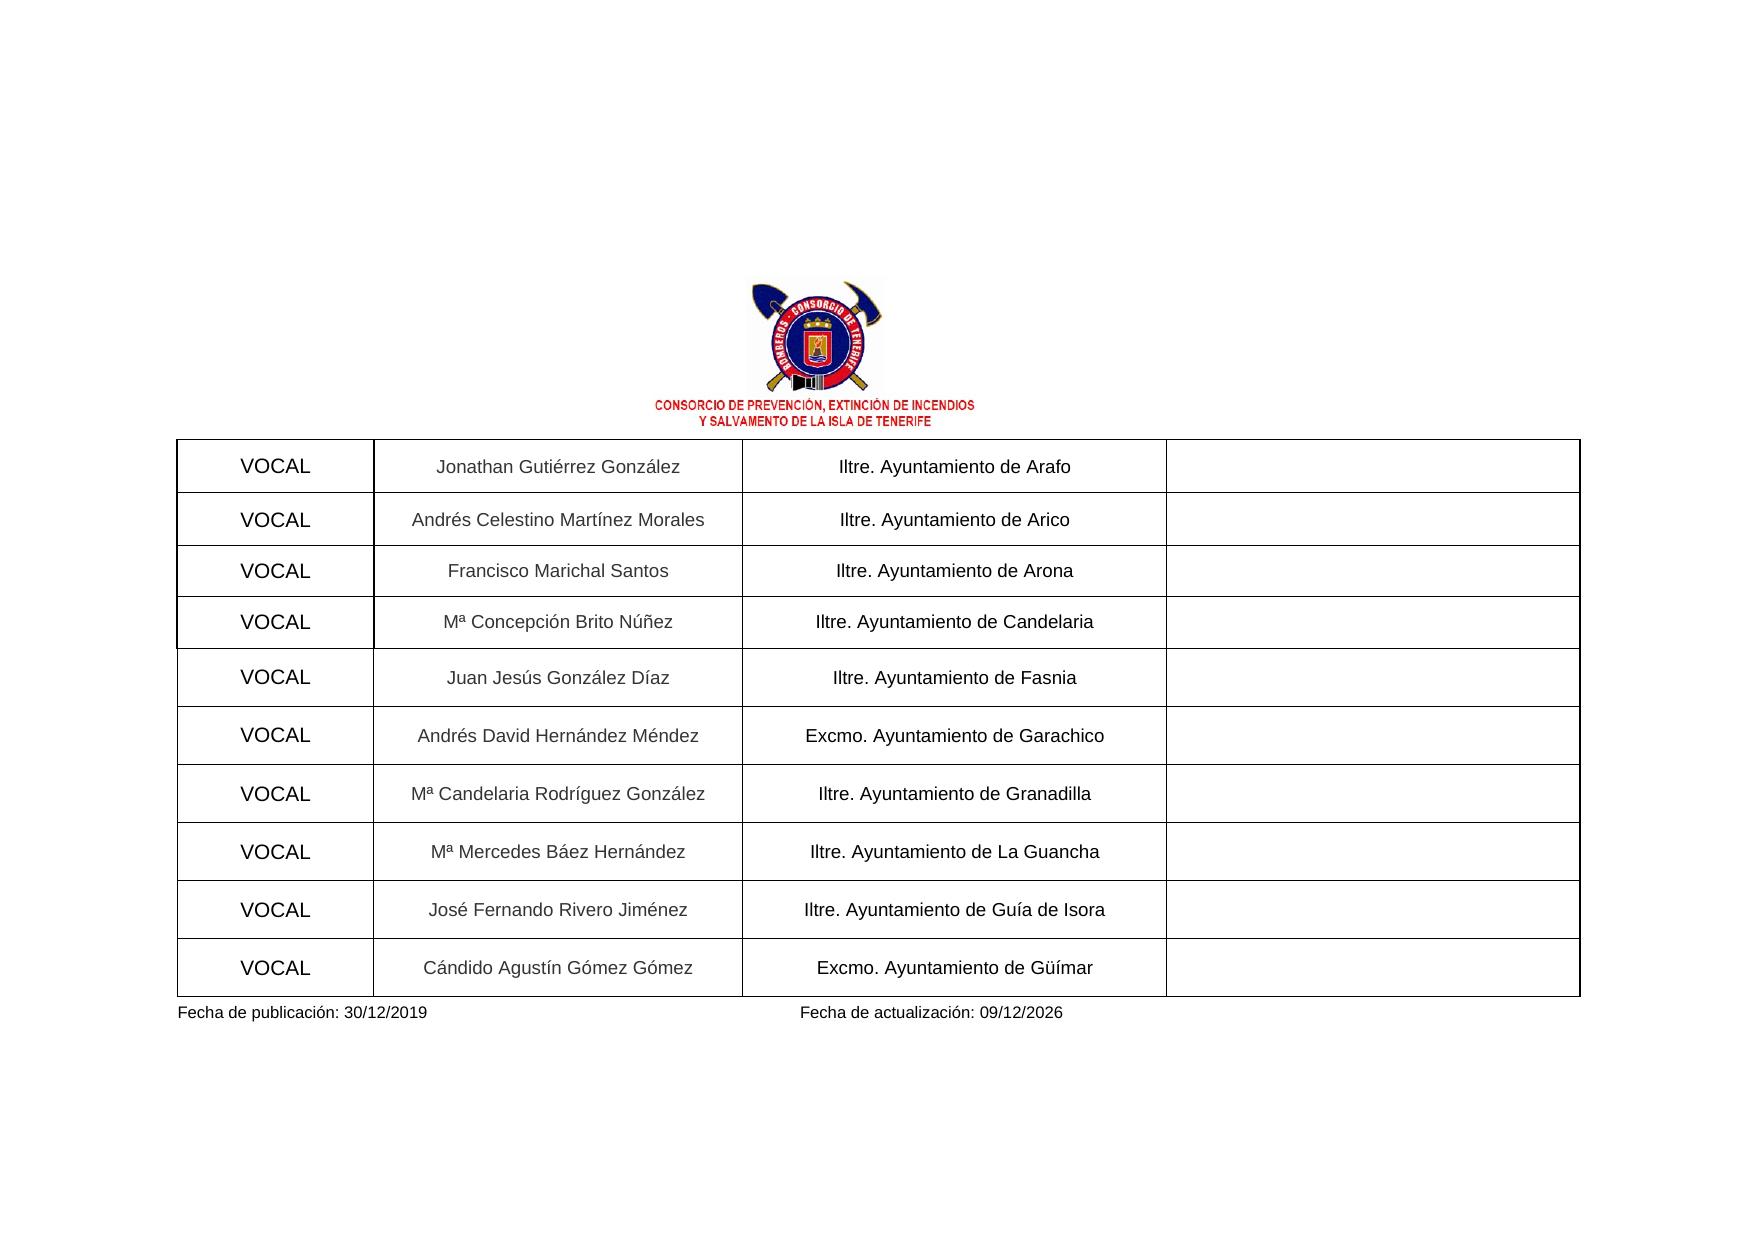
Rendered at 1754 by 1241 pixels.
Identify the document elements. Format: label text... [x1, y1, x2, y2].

table_cell Iltre. Ayuntamiento de Arona [743, 546, 1166, 596]
table_cell Excmo. Ayuntamiento de Güímar [743, 939, 1166, 996]
table_cell Iltre. Ayuntamiento de Granadilla [743, 765, 1166, 822]
table_cell VOCAL [178, 881, 373, 938]
table_cell Juan Jesús González Díaz [374, 649, 742, 706]
table_cell [1167, 597, 1579, 648]
table_cell VOCAL [178, 546, 373, 596]
table_cell [1167, 939, 1579, 996]
table_cell [1167, 493, 1579, 545]
table_cell VOCAL [178, 823, 373, 880]
table_cell Mª Candelaria Rodríguez González [374, 765, 742, 822]
table_cell Jonathan Gutiérrez González [375, 440, 742, 492]
table_cell Excmo. Ayuntamiento de Garachico [743, 707, 1166, 764]
table_cell VOCAL [178, 440, 373, 492]
table_cell VOCAL [178, 707, 373, 764]
table_cell Iltre. Ayuntamiento de Candelaria [743, 597, 1166, 648]
table_cell [1167, 881, 1579, 938]
table_cell Andrés David Hernández Méndez [374, 707, 742, 764]
table_cell Mª Mercedes Báez Hernández [374, 823, 742, 880]
table_cell [1167, 546, 1579, 596]
table_cell VOCAL [178, 493, 373, 545]
table_cell José Fernando Rivero Jiménez [374, 881, 742, 938]
table_cell Francisco Marichal Santos [375, 546, 742, 596]
table_cell Iltre. Ayuntamiento de Arico [743, 493, 1166, 545]
table_cell Cándido Agustín Gómez Gómez [374, 939, 742, 996]
table_cell [1167, 707, 1579, 764]
table_cell VOCAL [178, 649, 373, 706]
table_cell Mª Concepción Brito Núñez [375, 597, 742, 648]
table_cell [1167, 765, 1579, 822]
table_cell Iltre. Ayuntamiento de Arafo [743, 440, 1166, 492]
table_cell [1167, 823, 1579, 880]
table_cell Iltre. Ayuntamiento de Fasnia [743, 649, 1166, 706]
table_cell VOCAL [178, 597, 373, 648]
table_cell Iltre. Ayuntamiento de Guía de Isora [743, 881, 1166, 938]
table_cell VOCAL [178, 765, 373, 822]
table_cell [1167, 649, 1579, 706]
table_cell Andrés Celestino Martínez Morales [375, 493, 742, 545]
table_cell Iltre. Ayuntamiento de La Guancha [743, 823, 1166, 880]
table_cell [1167, 440, 1579, 492]
table_cell VOCAL [178, 939, 373, 996]
